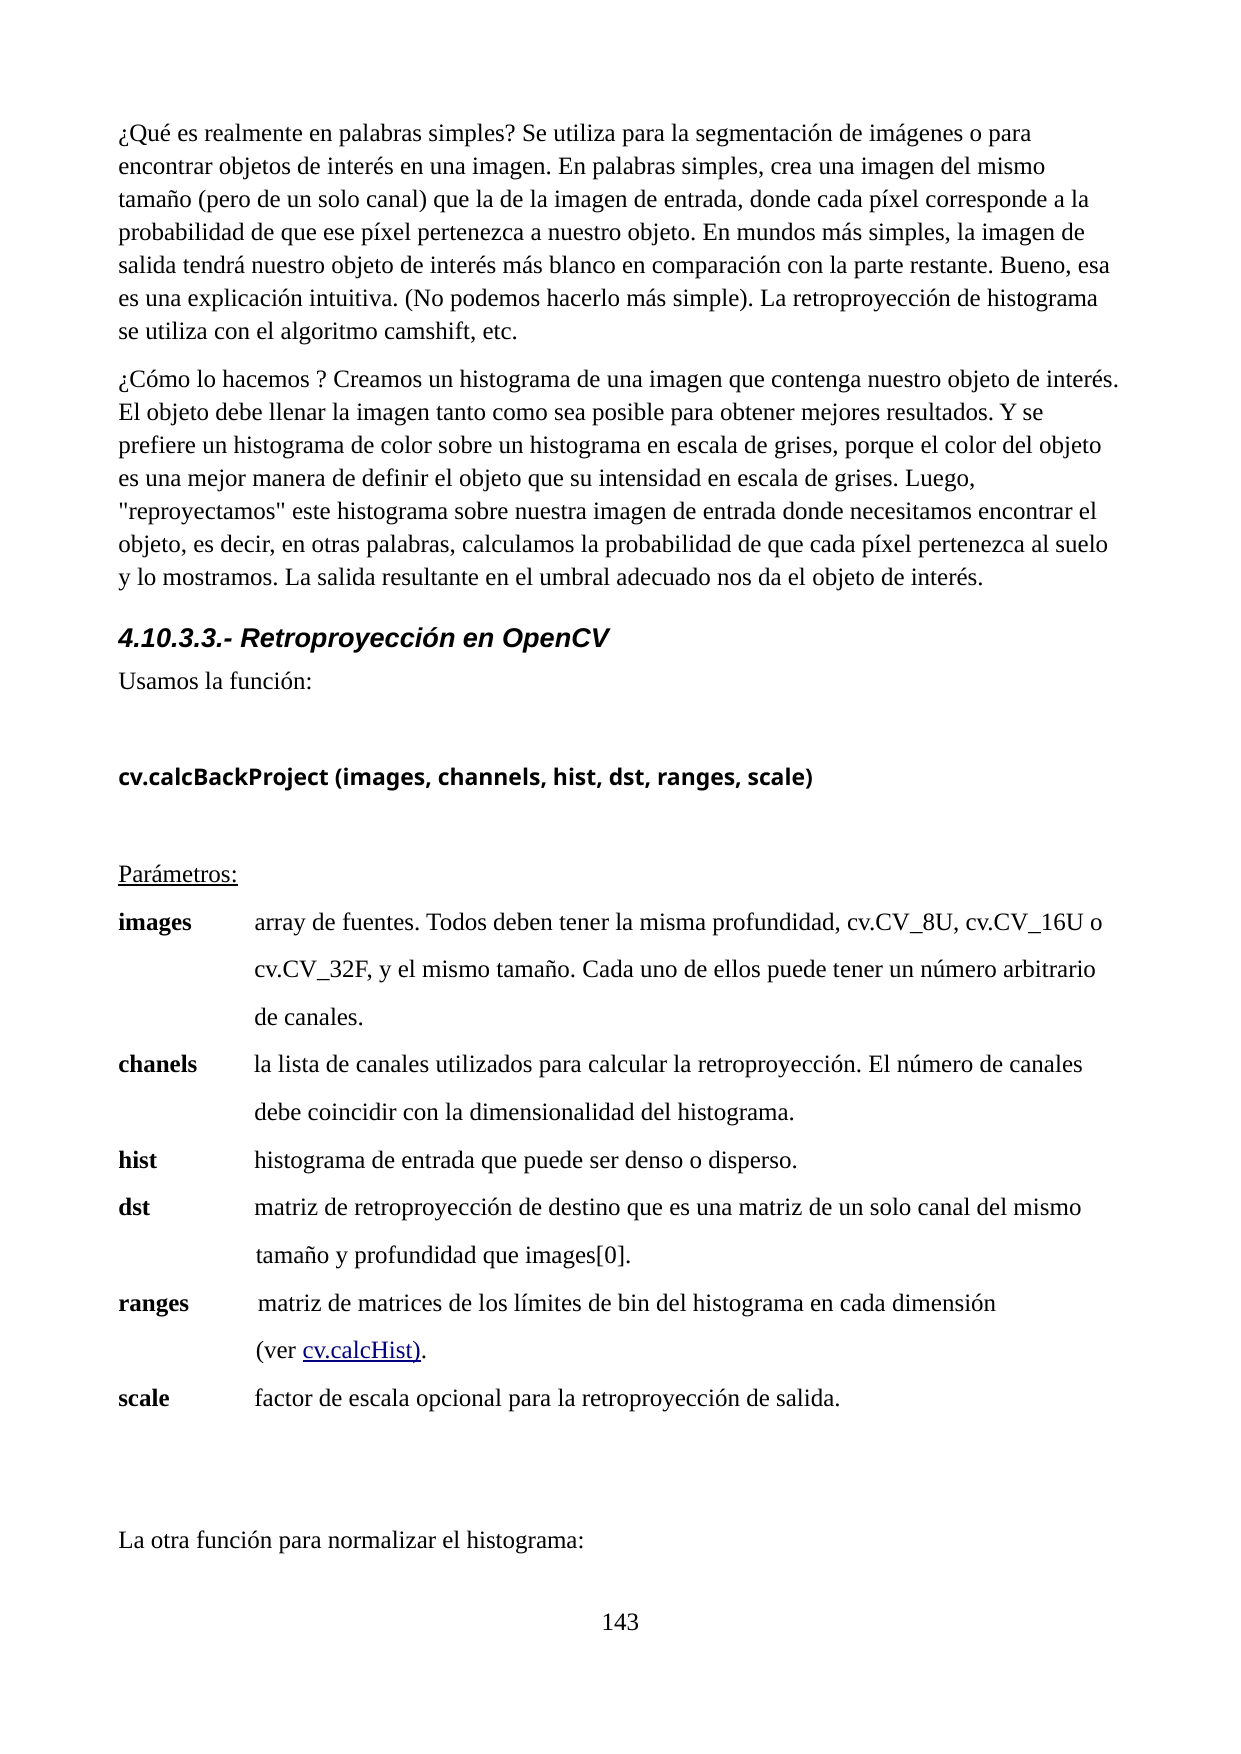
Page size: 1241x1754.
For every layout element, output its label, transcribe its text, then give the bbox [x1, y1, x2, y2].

text Usamos la función: [118, 666, 1122, 694]
text cv.CV_32F, y el mismo tamaño. Cada uno de ellos puede tener un número arbitrario [118, 954, 1122, 983]
text scale factor de escala opcional para la retroproyección de salida. [118, 1383, 1122, 1412]
text chanels la lista de canales utilizados para calcular la retroproyección. El número de canales [118, 1049, 1122, 1078]
text images array de fuentes. Todos deben tener la misma profundidad, cv.CV_8U, cv.CV_16U o [118, 907, 1122, 936]
text (ver cv.calcHist). [118, 1335, 1122, 1364]
text La otra función para normalizar el histograma: [118, 1526, 1122, 1554]
text Parámetros: [118, 859, 1122, 888]
text dst matriz de retroproyección de destino que es una matriz de un solo canal del mismo [118, 1192, 1122, 1221]
text tamaño y profundidad que images[0]. [118, 1240, 1122, 1269]
text ranges matriz de matrices de los límites de bin del histograma en cada dimensión [118, 1288, 1122, 1316]
text de canales. [118, 1002, 1122, 1031]
text debe coincidir con la dimensionalidad del histograma. [118, 1097, 1122, 1126]
subtitle Retroproyección en OpenCV [118, 622, 1122, 653]
text ¿Cómo lo hacemos ? Creamos un histograma de una imagen que contenga nuestro objeto de interés. El objeto debe llenar la imagen tanto como sea posible para obtener mejores resultados. Y se prefiere un histograma de color sobre un histograma en escala de grises, porque el color del objeto es una mejor manera de definir el objeto que su intensidad en escala de grises. Luego, "reproyectamos" este histograma sobre nuestra imagen de entrada donde necesitamos encontrar el objeto, es decir, en otras palabras, calculamos la probabilidad de que cada píxel pertenezca al suelo y lo mostramos. La salida resultante en el umbral adecuado nos da el objeto de interés. [118, 364, 1122, 591]
text ¿Qué es realmente en palabras simples? Se utiliza para la segmentación de imágenes o para encontrar objetos de interés en una imagen. En palabras simples, crea una imagen del mismo tamaño (pero de un solo canal) que la de la imagen de entrada, donde cada píxel corresponde a la probabilidad de que ese píxel pertenezca a nuestro objeto. En mundos más simples, la imagen de salida tendrá nuestro objeto de interés más blanco en comparación con la parte restante. Bueno, esa es una explicación intuitiva. (No podemos hacerlo más simple). La retroproyección de histograma se utiliza con el algoritmo camshift, etc. [118, 118, 1122, 345]
text cv.calcBackProject (images, channels, hist, dst, ranges, scale) [118, 761, 1122, 792]
text hist histograma de entrada que puede ser denso o disperso. [118, 1145, 1122, 1173]
